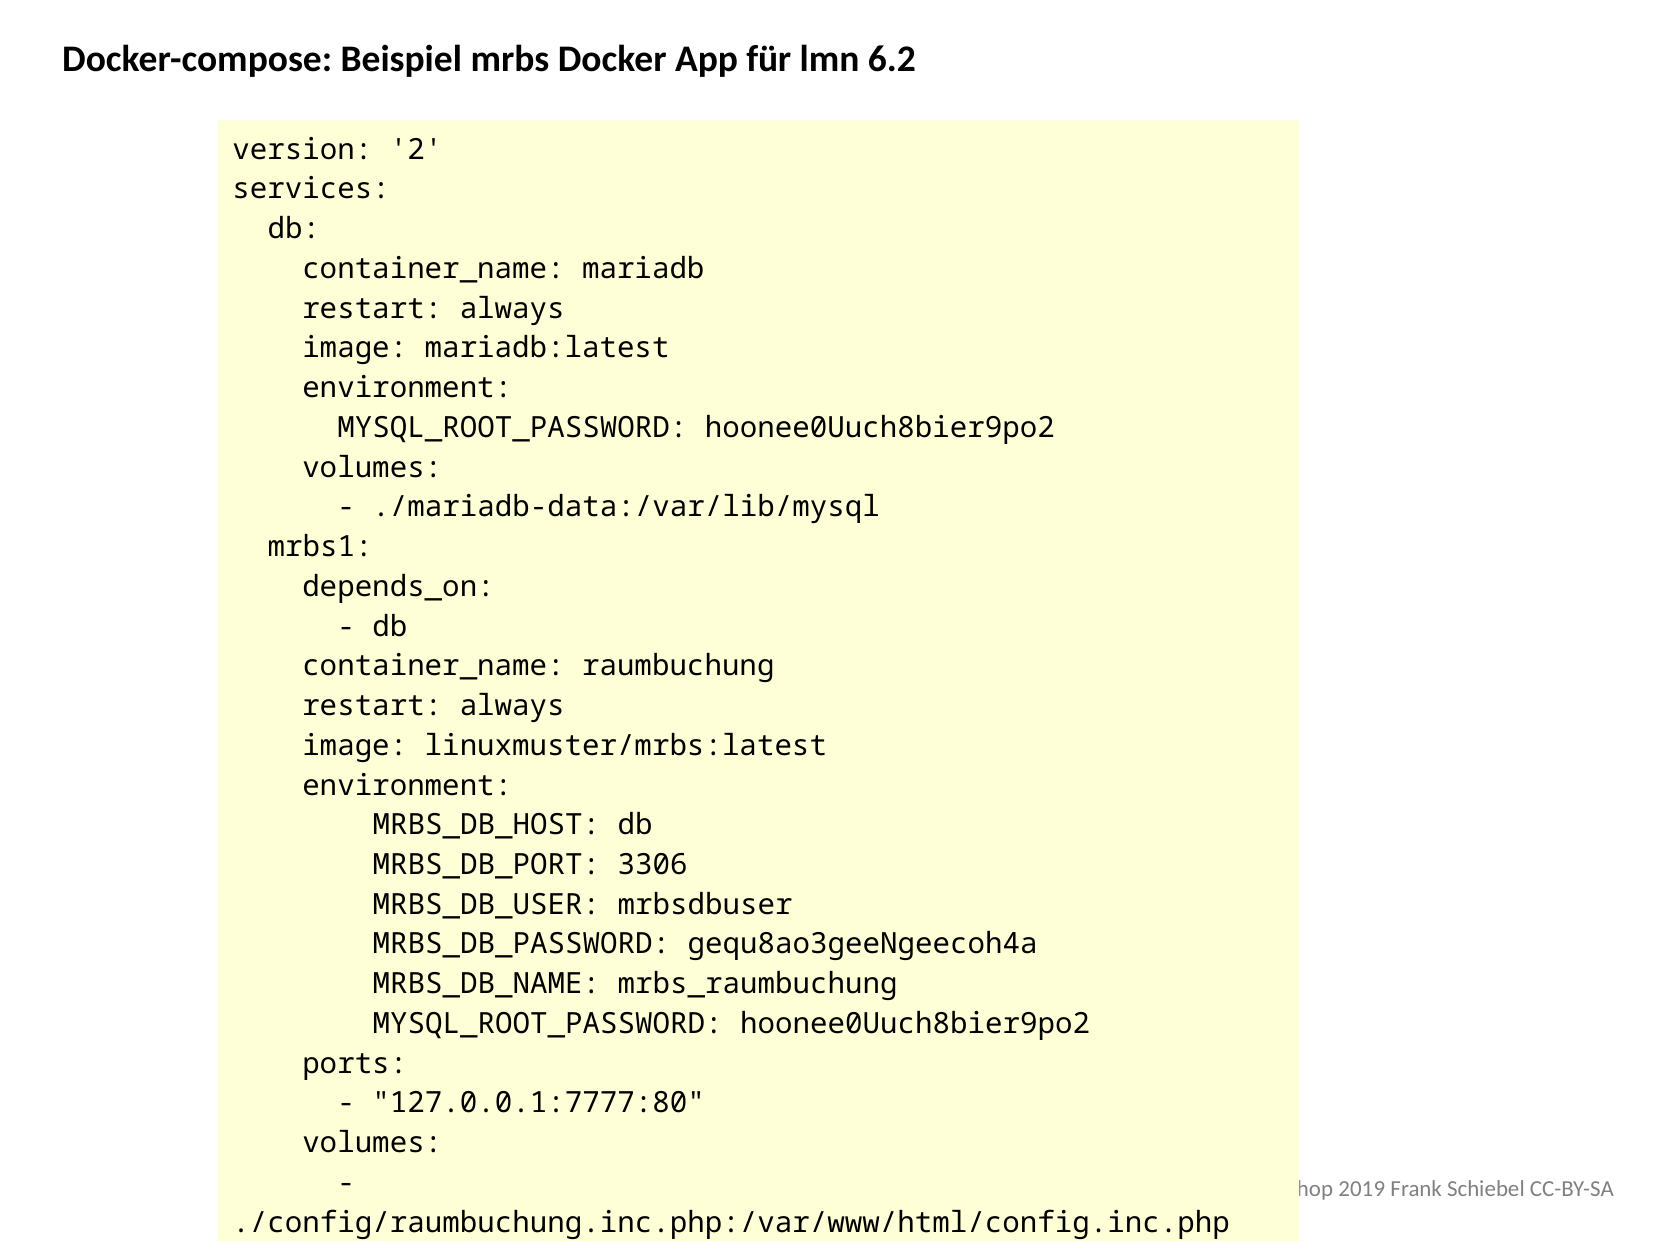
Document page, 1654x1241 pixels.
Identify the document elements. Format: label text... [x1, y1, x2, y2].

text_box Docker-compose: Beispiel mrbs Docker App für lmn 6.2 [47, 35, 932, 88]
text_box version: '2' services: db: container_name: mariadb restart: always image: mariadb:latest environment: MYSQL_ROOT_PASSWORD: hoonee0Uuch8bier9po2 volumes: - ./mariadb-data:/var/lib/mysql mrbs1: depends_on: - db container_name: raumbuchung restart: always image: linuxmuster/mrbs:latest environment: MRBS_DB_HOST: db MRBS_DB_PORT: 3306 MRBS_DB_USER: mrbsdbuser MRBS_DB_PASSWORD: gequ8ao3geeNgeecoh4a MRBS_DB_NAME: mrbs_raumbuchung MYSQL_ROOT_PASSWORD: hoonee0Uuch8bier9po2 ports: - "127.0.0.1:7777:80" volumes: - ./config/raumbuchung.inc.php:/var/www/html/config.inc.php - ./dbdumps/:/var/linuxmuster-mrbs [217, 120, 1300, 1004]
